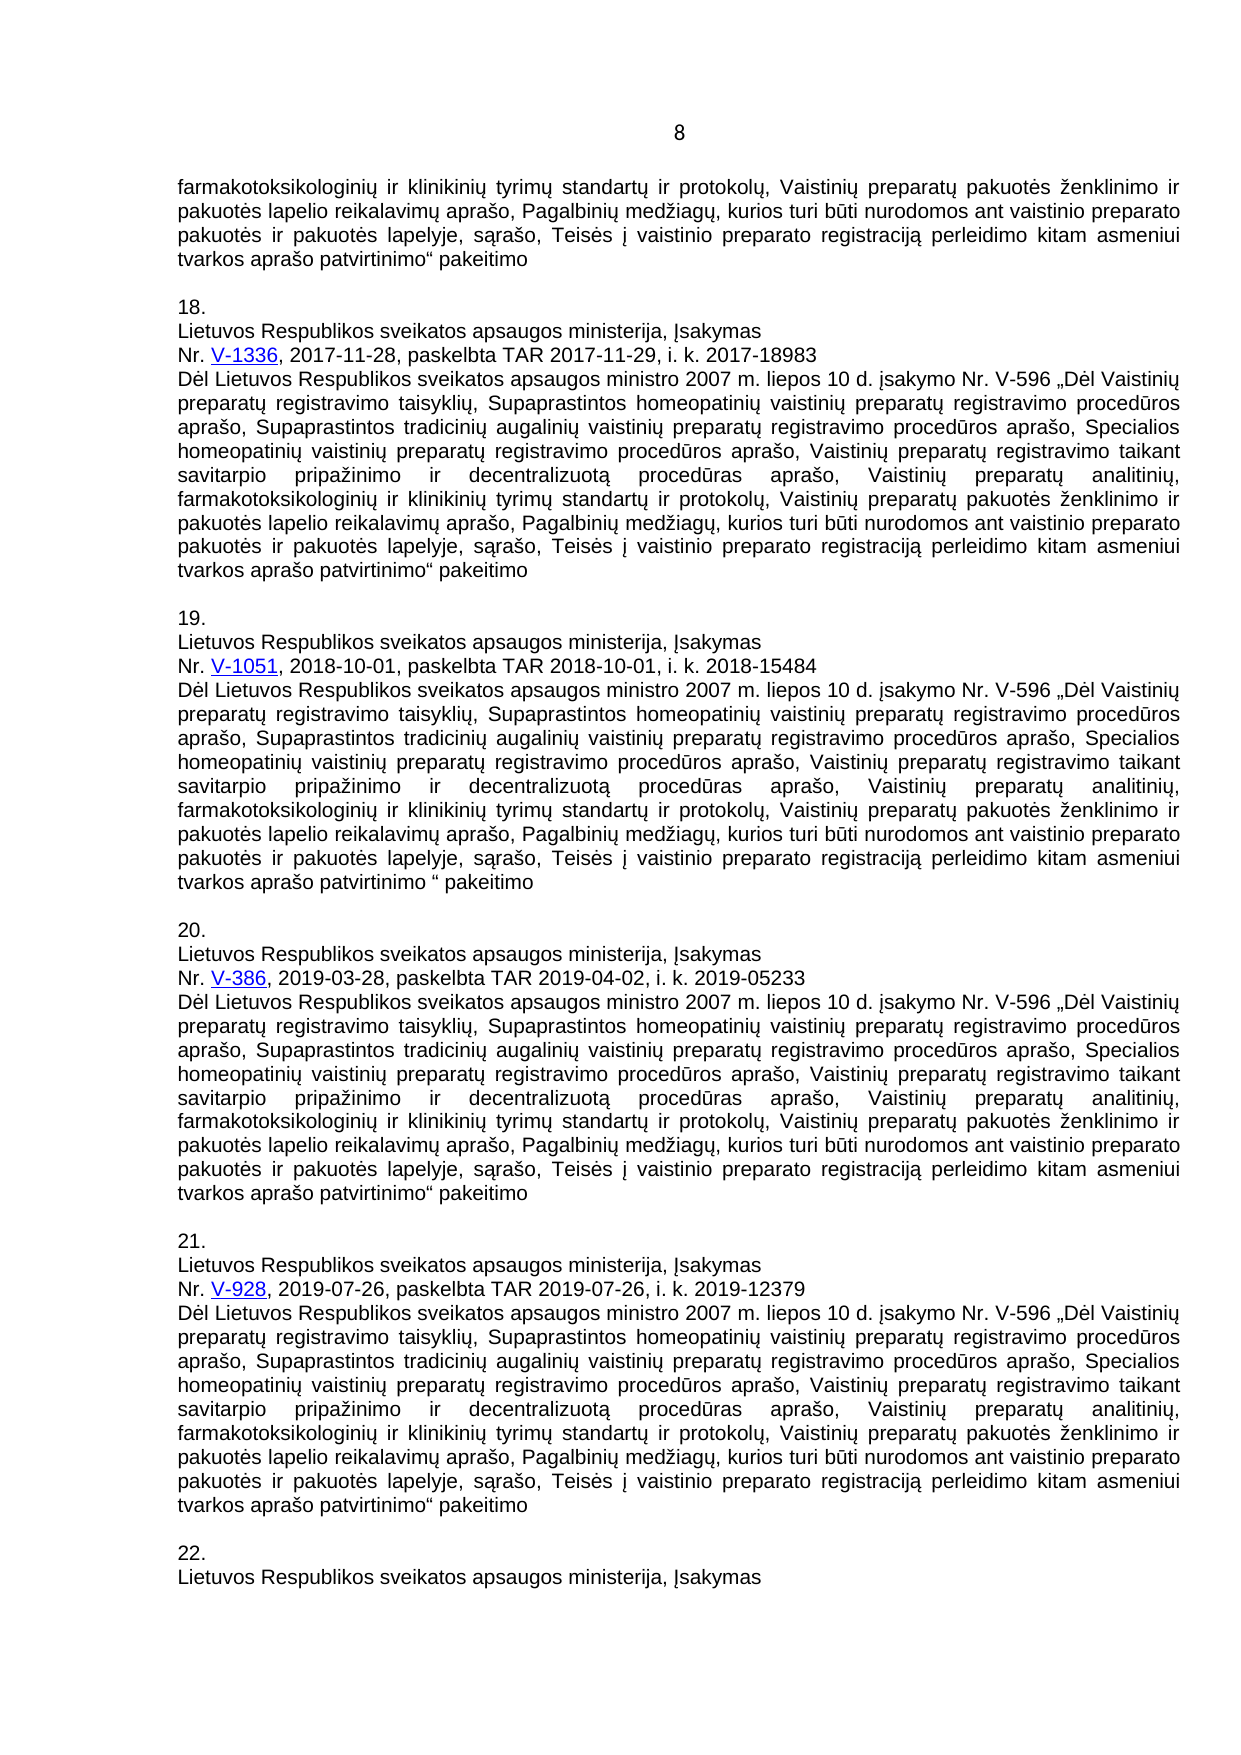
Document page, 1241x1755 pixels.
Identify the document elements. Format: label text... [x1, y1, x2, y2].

text Dėl Lietuvos Respublikos sveikatos apsaugos ministro 2007 m. liepos 10 d. įsakymo Nr. V-596 „Dėl Vaistinių preparatų registravimo taisyklių, Supaprastintos homeopatinių vaistinių preparatų registravimo procedūros aprašo, Supaprastintos tradicinių augalinių vaistinių preparatų registravimo procedūros aprašo, Specialios homeopatinių vaistinių preparatų registravimo procedūros aprašo, Vaistinių preparatų registravimo taikant savitarpio pripažinimo ir decentralizuotą procedūras aprašo, Vaistinių preparatų analitinių, farmakotoksikologinių ir klinikinių tyrimų standartų ir protokolų, Vaistinių preparatų pakuotės ženklinimo ir pakuotės lapelio reikalavimų aprašo, Pagalbinių medžiagų, kurios turi būti nurodomos ant vaistinio preparato pakuotės ir pakuotės lapelyje, sąrašo, Teisės į vaistinio preparato registraciją perleidimo kitam asmeniui tvarkos aprašo patvirtinimo“ pakeitimo [177, 1301, 1181, 1517]
text Nr. V-386, 2019-03-28, paskelbta TAR 2019-04-02, i. k. 2019-05233 [177, 966, 1181, 989]
text Nr. V-928, 2019-07-26, paskelbta TAR 2019-07-26, i. k. 2019-12379 [177, 1277, 1181, 1301]
text Nr. V-1336, 2017-11-28, paskelbta TAR 2017-11-29, i. k. 2017-18983 [177, 343, 1181, 367]
text 21. [177, 1229, 1181, 1253]
text Dėl Lietuvos Respublikos sveikatos apsaugos ministro 2007 m. liepos 10 d. įsakymo Nr. V-596 „Dėl Vaistinių preparatų registravimo taisyklių, Supaprastintos homeopatinių vaistinių preparatų registravimo procedūros aprašo, Supaprastintos tradicinių augalinių vaistinių preparatų registravimo procedūros aprašo, Specialios homeopatinių vaistinių preparatų registravimo procedūros aprašo, Vaistinių preparatų registravimo taikant savitarpio pripažinimo ir decentralizuotą procedūras aprašo, Vaistinių preparatų analitinių, farmakotoksikologinių ir klinikinių tyrimų standartų ir protokolų, Vaistinių preparatų pakuotės ženklinimo ir pakuotės lapelio reikalavimų aprašo, Pagalbinių medžiagų, kurios turi būti nurodomos ant vaistinio preparato pakuotės ir pakuotės lapelyje, sąrašo, Teisės į vaistinio preparato registraciją perleidimo kitam asmeniui tvarkos aprašo patvirtinimo “ pakeitimo [177, 678, 1181, 894]
text 20. [177, 918, 1181, 942]
text farmakotoksikologinių ir klinikinių tyrimų standartų ir protokolų, Vaistinių preparatų pakuotės ženklinimo ir pakuotės lapelio reikalavimų aprašo, Pagalbinių medžiagų, kurios turi būti nurodomos ant vaistinio preparato pakuotės ir pakuotės lapelyje, sąrašo, Teisės į vaistinio preparato registraciją perleidimo kitam asmeniui tvarkos aprašo patvirtinimo“ pakeitimo [177, 175, 1181, 271]
text Lietuvos Respublikos sveikatos apsaugos ministerija, Įsakymas [177, 1253, 1181, 1277]
text 22. [177, 1541, 1181, 1564]
text Lietuvos Respublikos sveikatos apsaugos ministerija, Įsakymas [177, 942, 1181, 966]
text Lietuvos Respublikos sveikatos apsaugos ministerija, Įsakymas [177, 630, 1181, 654]
text Dėl Lietuvos Respublikos sveikatos apsaugos ministro 2007 m. liepos 10 d. įsakymo Nr. V-596 „Dėl Vaistinių preparatų registravimo taisyklių, Supaprastintos homeopatinių vaistinių preparatų registravimo procedūros aprašo, Supaprastintos tradicinių augalinių vaistinių preparatų registravimo procedūros aprašo, Specialios homeopatinių vaistinių preparatų registravimo procedūros aprašo, Vaistinių preparatų registravimo taikant savitarpio pripažinimo ir decentralizuotą procedūras aprašo, Vaistinių preparatų analitinių, farmakotoksikologinių ir klinikinių tyrimų standartų ir protokolų, Vaistinių preparatų pakuotės ženklinimo ir pakuotės lapelio reikalavimų aprašo, Pagalbinių medžiagų, kurios turi būti nurodomos ant vaistinio preparato pakuotės ir pakuotės lapelyje, sąrašo, Teisės į vaistinio preparato registraciją perleidimo kitam asmeniui tvarkos aprašo patvirtinimo“ pakeitimo [177, 367, 1181, 582]
text Lietuvos Respublikos sveikatos apsaugos ministerija, Įsakymas [177, 1564, 1181, 1588]
text Nr. V-1051, 2018-10-01, paskelbta TAR 2018-10-01, i. k. 2018-15484 [177, 654, 1181, 678]
text Lietuvos Respublikos sveikatos apsaugos ministerija, Įsakymas [177, 319, 1181, 343]
text 18. [177, 295, 1181, 319]
text Dėl Lietuvos Respublikos sveikatos apsaugos ministro 2007 m. liepos 10 d. įsakymo Nr. V-596 „Dėl Vaistinių preparatų registravimo taisyklių, Supaprastintos homeopatinių vaistinių preparatų registravimo procedūros aprašo, Supaprastintos tradicinių augalinių vaistinių preparatų registravimo procedūros aprašo, Specialios homeopatinių vaistinių preparatų registravimo procedūros aprašo, Vaistinių preparatų registravimo taikant savitarpio pripažinimo ir decentralizuotą procedūras aprašo, Vaistinių preparatų analitinių, farmakotoksikologinių ir klinikinių tyrimų standartų ir protokolų, Vaistinių preparatų pakuotės ženklinimo ir pakuotės lapelio reikalavimų aprašo, Pagalbinių medžiagų, kurios turi būti nurodomos ant vaistinio preparato pakuotės ir pakuotės lapelyje, sąrašo, Teisės į vaistinio preparato registraciją perleidimo kitam asmeniui tvarkos aprašo patvirtinimo“ pakeitimo [177, 989, 1181, 1205]
text 19. [177, 606, 1181, 630]
